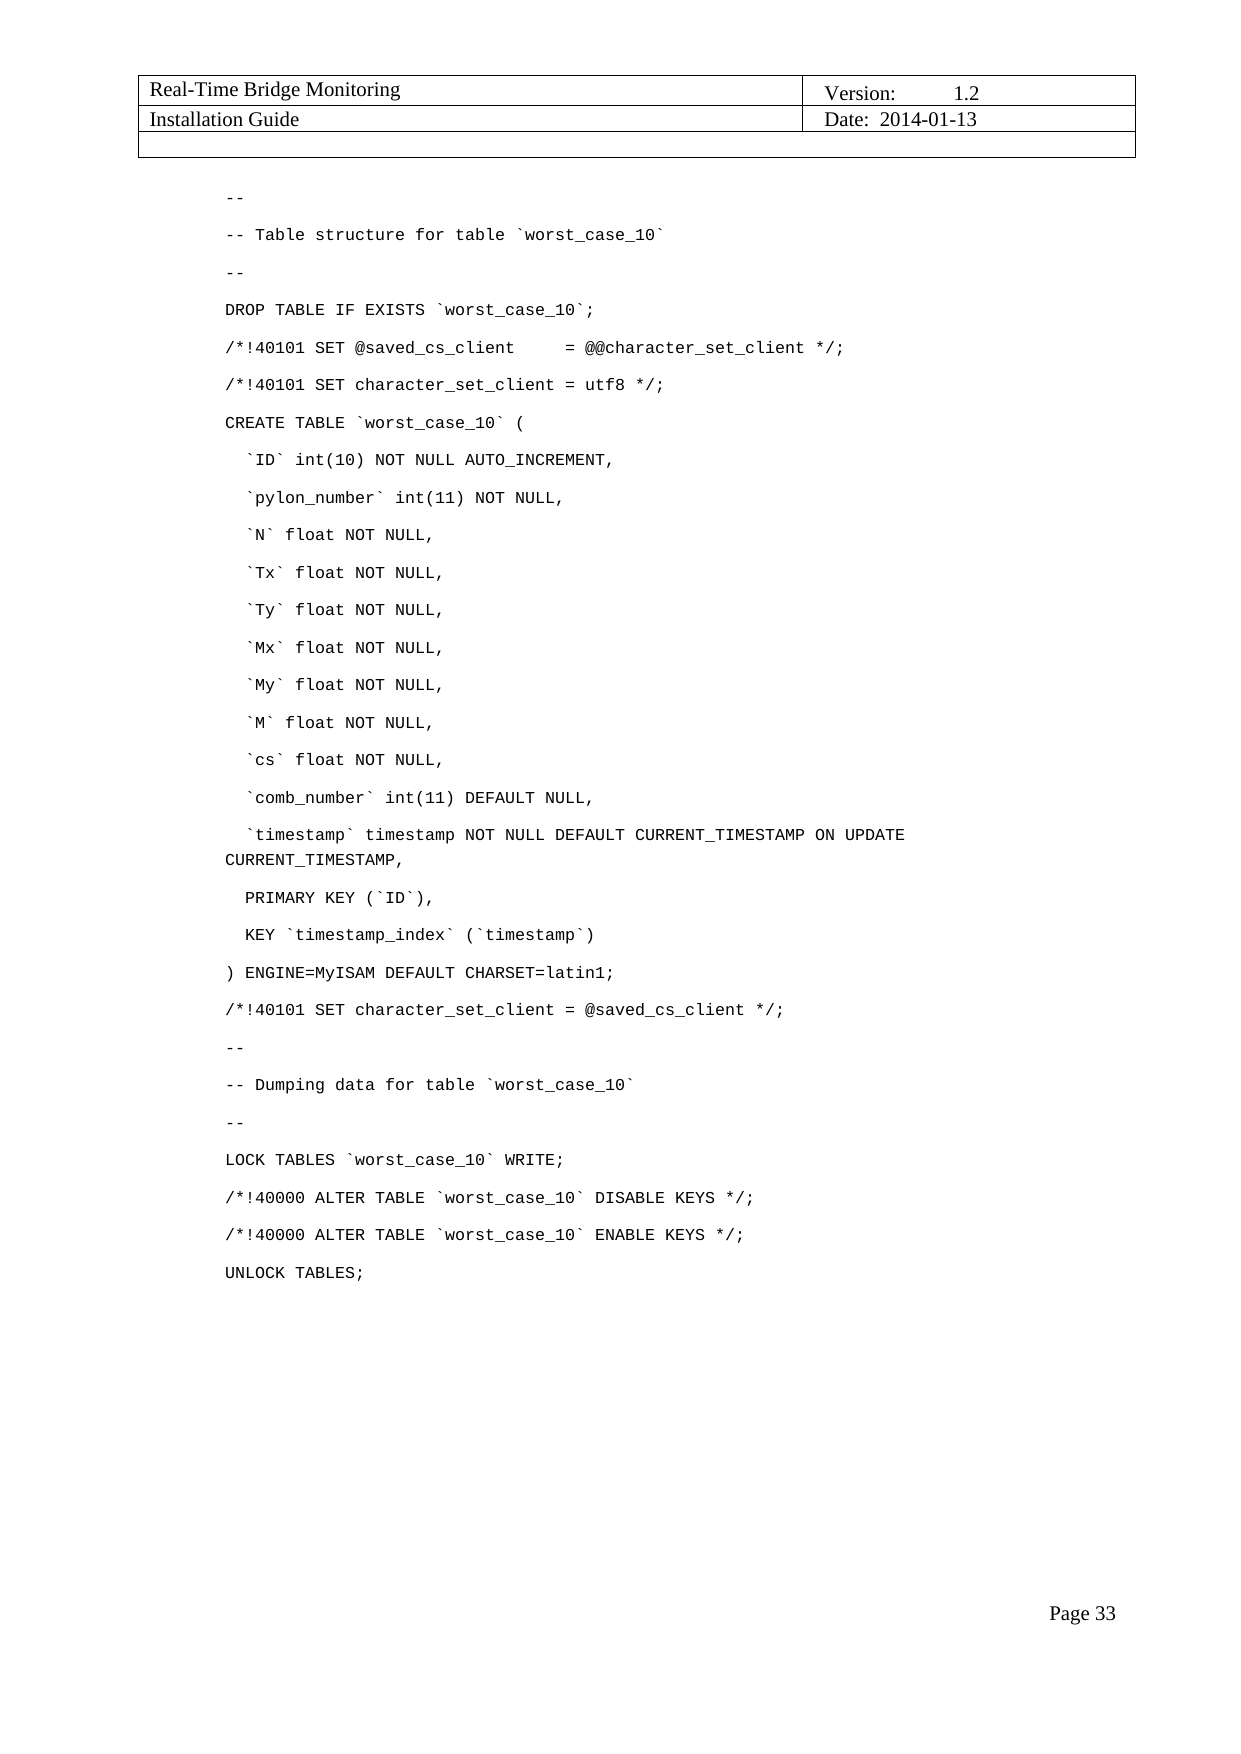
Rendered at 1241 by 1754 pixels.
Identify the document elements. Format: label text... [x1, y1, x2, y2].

text `ID` int(10) NOT NULL AUTO_INCREMENT, [225, 446, 1090, 471]
text `comb_number` int(11) DEFAULT NULL, [225, 783, 1090, 808]
text -- [225, 258, 1090, 283]
text `cs` float NOT NULL, [225, 746, 1090, 771]
text `N` float NOT NULL, [225, 521, 1090, 546]
text `Ty` float NOT NULL, [225, 596, 1090, 621]
text `Mx` float NOT NULL, [225, 633, 1090, 658]
text /*!40101 SET character_set_client = utf8 */; [225, 371, 1090, 396]
text -- Table structure for table `worst_case_10` [225, 221, 1090, 246]
text `timestamp` timestamp NOT NULL DEFAULT CURRENT_TIMESTAMP ON UPDATE CURRENT_TIMESTAMP, [225, 821, 1090, 871]
text /*!40000 ALTER TABLE `worst_case_10` ENABLE KEYS */; [225, 1221, 1090, 1246]
text DROP TABLE IF EXISTS `worst_case_10`; [225, 296, 1090, 321]
text `M` float NOT NULL, [225, 708, 1090, 733]
text -- Dumping data for table `worst_case_10` [225, 1071, 1090, 1096]
text PRIMARY KEY (`ID`), [225, 883, 1090, 908]
text `Tx` float NOT NULL, [225, 558, 1090, 583]
text KEY `timestamp_index` (`timestamp`) [225, 921, 1090, 946]
text UNLOCK TABLES; [225, 1258, 1090, 1283]
text -- [225, 1108, 1090, 1133]
text /*!40101 SET character_set_client = @saved_cs_client */; [225, 996, 1090, 1021]
text ) ENGINE=MyISAM DEFAULT CHARSET=latin1; [225, 958, 1090, 983]
text LOCK TABLES `worst_case_10` WRITE; [225, 1146, 1090, 1171]
text -- [225, 1033, 1090, 1058]
text `pylon_number` int(11) NOT NULL, [225, 483, 1090, 508]
text `My` float NOT NULL, [225, 671, 1090, 696]
text /*!40000 ALTER TABLE `worst_case_10` DISABLE KEYS */; [225, 1183, 1090, 1208]
text CREATE TABLE `worst_case_10` ( [225, 408, 1090, 433]
text -- [225, 183, 1090, 208]
text /*!40101 SET @saved_cs_client = @@character_set_client */; [225, 333, 1090, 358]
